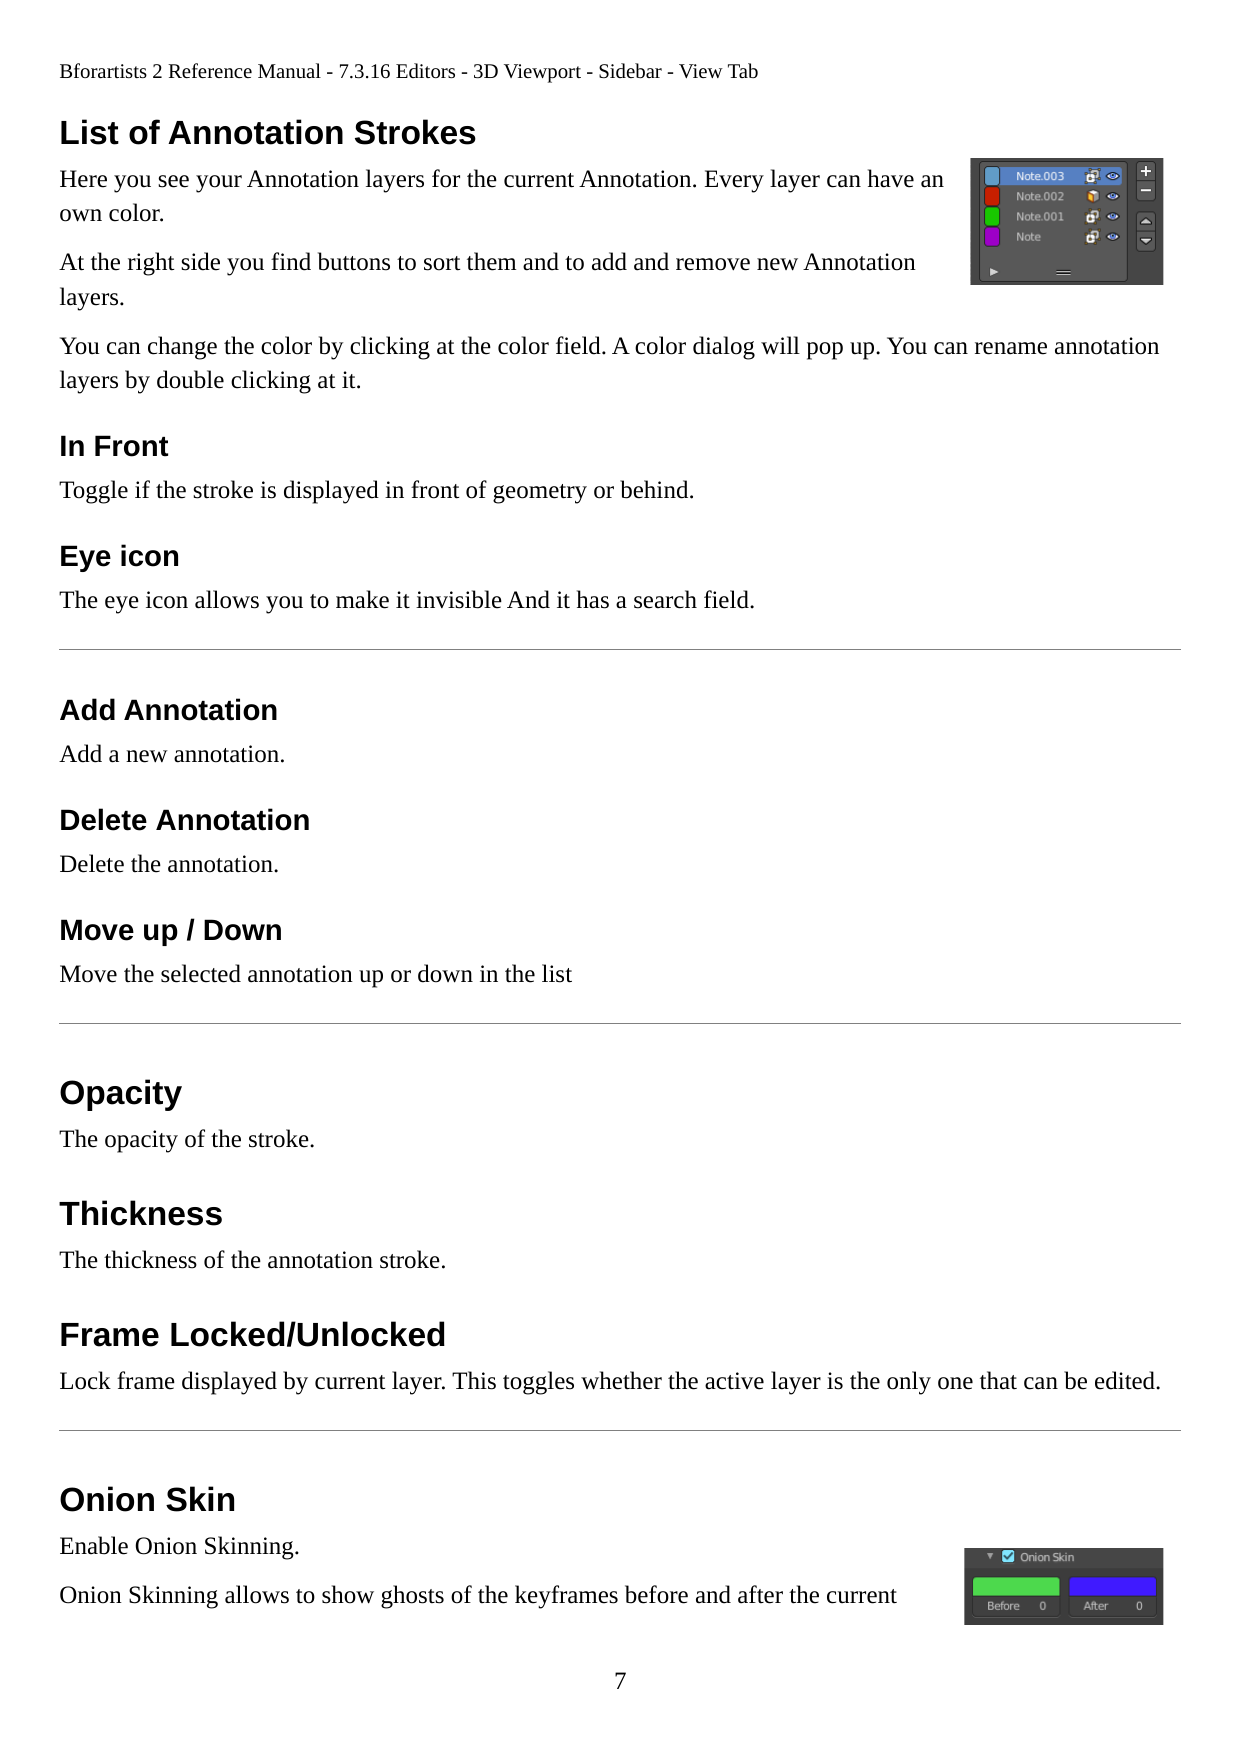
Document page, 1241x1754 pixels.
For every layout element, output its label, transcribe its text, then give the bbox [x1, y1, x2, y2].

text Enable Onion Skinning. [59, 1531, 1181, 1560]
text The eye icon allows you to make it invisible And it has a search field. [59, 585, 1181, 614]
text The opacity of the stroke. [59, 1124, 1181, 1153]
subtitle Onion Skin [59, 1480, 1181, 1519]
subtitle Opacity [59, 1073, 1181, 1112]
subtitle Add Annotation [59, 693, 1181, 727]
text Lock frame displayed by current layer. This toggles whether the active layer is the only one that can be edited. [59, 1366, 1181, 1395]
subtitle Move up / Down [59, 913, 1181, 946]
text The thickness of the annotation stroke. [59, 1245, 1181, 1274]
text Here you see your Annotation layers for the current Annotation. Every layer can have an own color. [59, 164, 970, 227]
text Delete the annotation. [59, 849, 1181, 878]
picture [964, 1548, 1164, 1625]
subtitle List of Annotation Strokes [59, 113, 1181, 151]
text Onion Skinning allows to show ghosts of the keyframes before and after the current [59, 1581, 964, 1609]
subtitle In Front [59, 429, 1181, 463]
subtitle Thickness [59, 1194, 1181, 1233]
subtitle Delete Annotation [59, 803, 1181, 837]
subtitle Eye icon [59, 539, 1181, 573]
text At the right side you find buttons to sort them and to add and remove new Annotation layers. [59, 247, 1181, 311]
text Add a new annotation. [59, 739, 1181, 768]
subtitle Frame Locked/Unlocked [59, 1315, 1181, 1354]
text Move the selected annotation up or down in the list [59, 959, 1181, 988]
picture [970, 158, 1164, 285]
text You can change the color by clicking at the color field. A color dialog will pop up. You can rename annotation layers by double clicking at it. [59, 331, 1181, 394]
text Toggle if the stroke is displayed in front of geometry or behind. [59, 475, 1181, 504]
